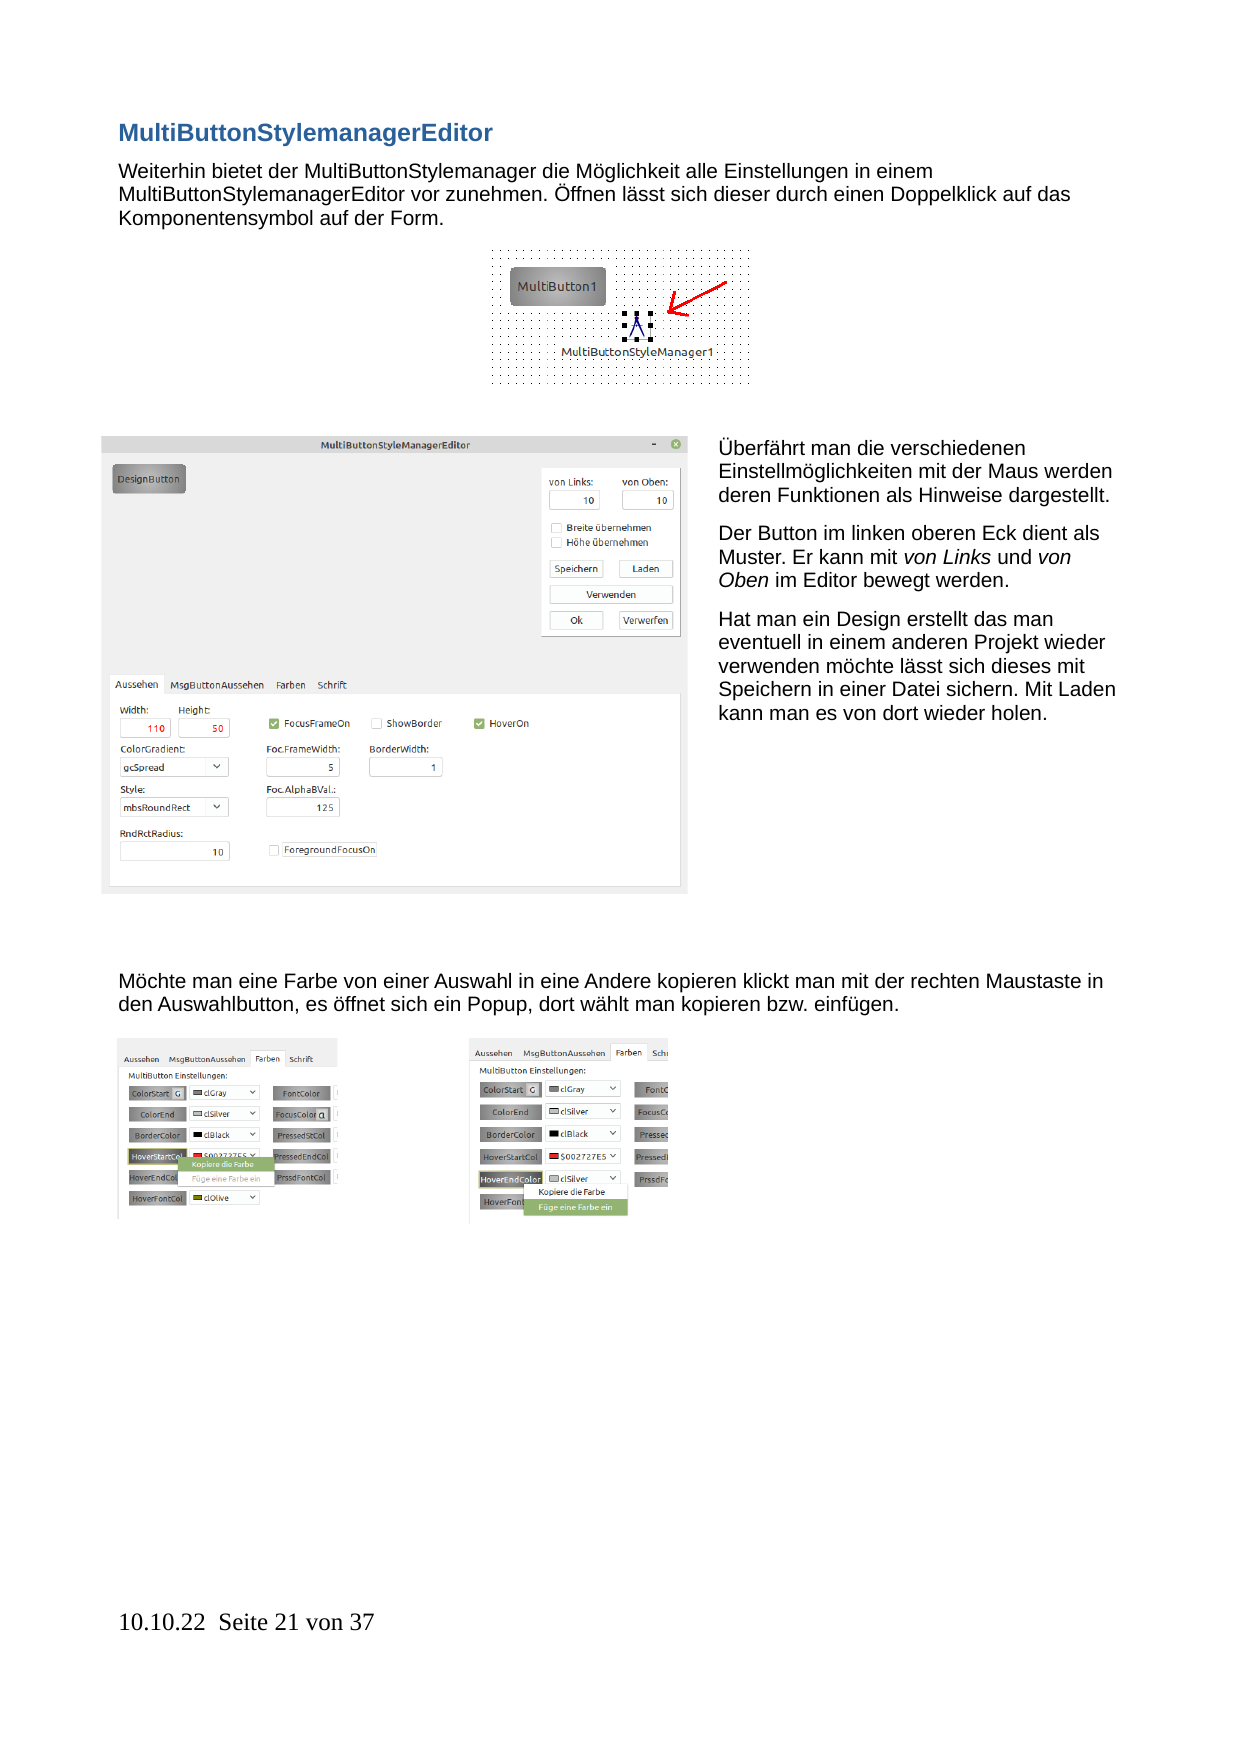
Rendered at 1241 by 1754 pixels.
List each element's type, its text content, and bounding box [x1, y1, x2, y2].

picture [116, 1038, 338, 1219]
picture [101, 436, 688, 894]
text Der Button im linken oberen Eck dient als Muster. Er kann mit von Links und von Oben im Editor bewegt werden. [688, 522, 1122, 592]
picture [468, 1038, 668, 1224]
subtitle MultiButtonStylemanagerEditor [118, 118, 1122, 147]
text Weiterhin bietet der MultiButtonStylemanager die Möglichkeit alle Einstellungen in einem MultiButtonStylemanagerEditor vor zunehmen. Öffnen lässt sich dieser durch einen Doppelklick auf das Komponentensymbol auf der Form. [118, 159, 1122, 230]
text Überfährt man die verschiedenen Einstellmöglichkeiten mit der Maus werden deren Funktionen als Hinweise dargestellt. [688, 436, 1122, 507]
picture [489, 245, 751, 390]
text Hat man ein Design erstellt das man eventuell in einem anderen Projekt wieder verwenden möchte lässt sich dieses mit Speichern in einer Datei sichern. Mit Laden kann man es von dort wieder holen. [688, 607, 1122, 725]
text Möchte man eine Farbe von einer Auswahl in eine Andere kopieren klickt man mit der rechten Maustaste in den Auswahlbutton, es öffnet sich ein Popup, dort wählt man kopieren bzw. einfügen. [118, 969, 1122, 1017]
